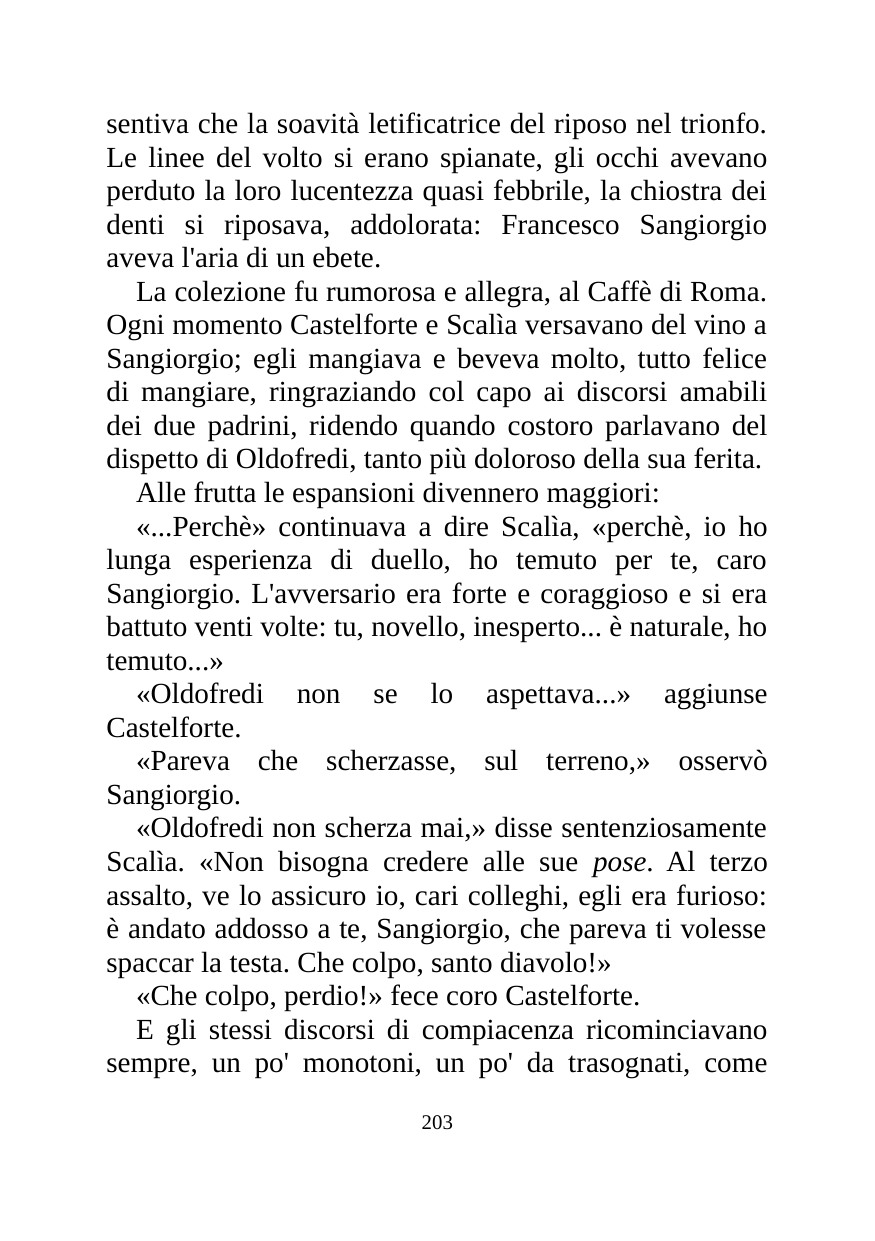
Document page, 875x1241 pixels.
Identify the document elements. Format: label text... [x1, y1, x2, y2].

text «Oldofredi non se lo aspettava...» aggiunse Castelforte. [106, 676, 768, 743]
text «Pareva che scherzasse, sul terreno,» osservò Sangiorgio. [106, 743, 768, 811]
text La colezione fu rumorosa e allegra, al Caffè di Roma. Ogni momento Castelforte e Scalìa versavano del vino a Sangiorgio; egli mangiava e beveva molto, tutto felice di mangiare, ringraziando col capo ai discorsi amabili dei due padrini, ridendo quando costoro parlavano del dispetto di Oldofredi, tanto più doloroso della sua ferita. [106, 274, 768, 475]
text Alle frutta le espansioni divennero maggiori: [106, 475, 768, 509]
text E gli stessi discorsi di compiacenza ricominciavano sempre, un po' monotoni, un po' da trasognati, come [106, 1012, 768, 1079]
text «Che colpo, perdio!» fece coro Castelforte. [106, 978, 768, 1012]
text sentiva che la soavità letificatrice del riposo nel trionfo. Le linee del volto si erano spianate, gli occhi avevano perduto la loro lucentezza quasi febbrile, la chiostra dei denti si riposava, addolorata: Francesco Sangiorgio aveva l'aria di un ebete. [106, 106, 768, 274]
text «...Perchè» continuava a dire Scalìa, «perchè, io ho lunga esperienza di duello, ho temuto per te, caro Sangiorgio. L'avversario era forte e coraggioso e si era battuto venti volte: tu, novello, inesperto... è naturale, ho temuto...» [106, 509, 768, 676]
text «Oldofredi non scherza mai,» disse sentenziosamente Scalìa. «Non bisogna credere alle sue pose. Al terzo assalto, ve lo assicuro io, cari colleghi, egli era furioso: è andato addosso a te, Sangiorgio, che pareva ti volesse spaccar la testa. Che colpo, santo diavolo!» [106, 811, 768, 978]
